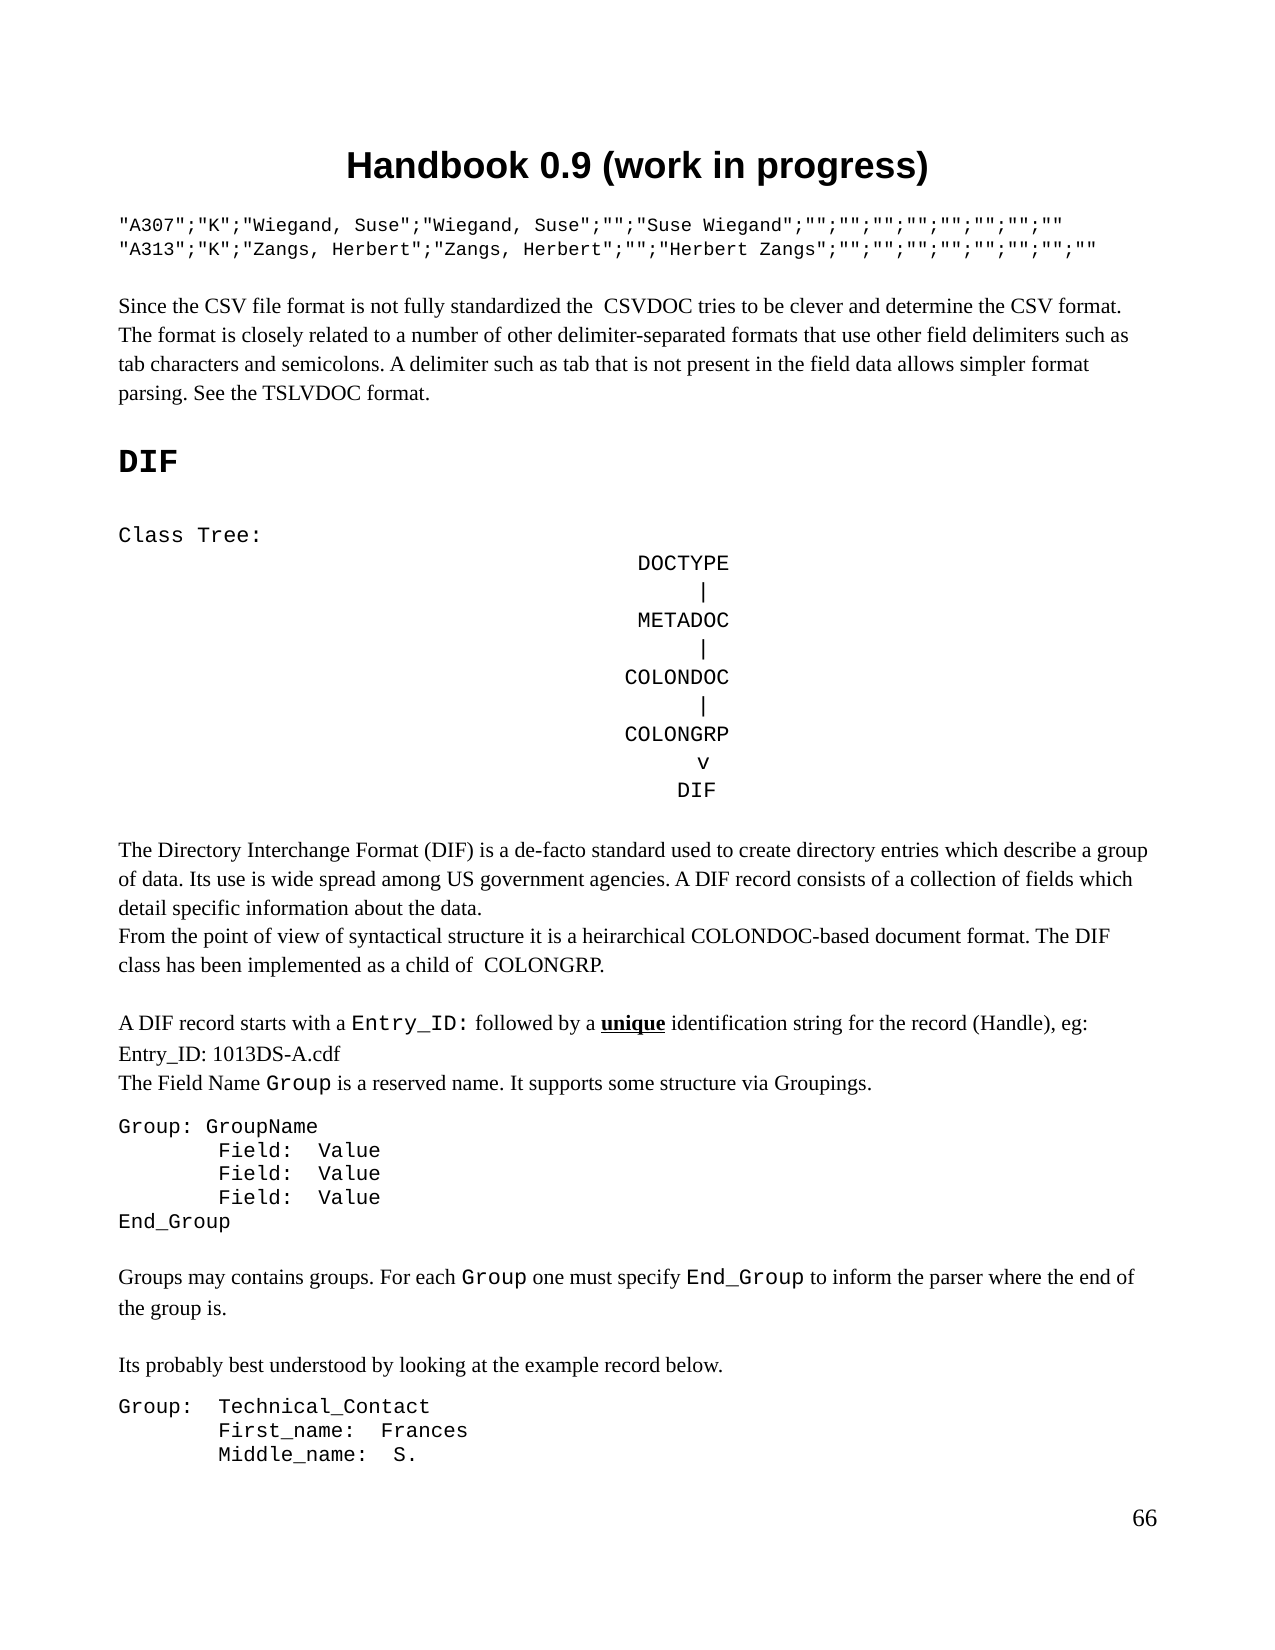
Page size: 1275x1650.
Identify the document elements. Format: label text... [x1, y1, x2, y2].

text DOCTYPE [118, 552, 1157, 577]
text First_name: Frances [118, 1420, 1157, 1444]
text End_Group [118, 1211, 1157, 1234]
text | [118, 694, 1157, 719]
text Field: Value [118, 1163, 1157, 1187]
text | [118, 581, 1157, 605]
text Since the CSV file format is not fully standardized the CSVDOC tries to be clever and determine the CSV format. The format is closely related to a number of other delimiter-separated formats that use other field delimiters such as tab characters and semicolons. A delimiter such as tab that is not present in the field data allows simpler format parsing. See the TSLVDOC format. [118, 293, 1157, 405]
text COLONDOC [118, 666, 1157, 691]
text "A307";"K";"Wiegand, Suse";"Wiegand, Suse";"";"Suse Wiegand";"";"";"";"";"";"";"";"" [118, 216, 1157, 237]
text | [118, 637, 1157, 662]
text Class Tree: [118, 524, 1157, 548]
text v [118, 751, 1157, 776]
text From the point of view of syntactical structure it is a heirarchical COLONDOC-based document format. The DIF class has been implemented as a child of COLONGRP. [118, 923, 1157, 978]
text Groups may contains groups. For each Group one must specify End_Group to inform the parser where the end of the group is. [118, 1264, 1157, 1320]
text Field: Value [118, 1187, 1157, 1211]
text The Directory Interchange Format (DIF) is a de-facto standard used to create directory entries which describe a group of data. Its use is wide spread among US government agencies. A DIF record consists of a collection of fields which detail specific information about the data. [118, 837, 1157, 920]
text Group: GroupName [118, 1116, 1157, 1140]
text "A313";"K";"Zangs, Herbert";"Zangs, Herbert";"";"Herbert Zangs";"";"";"";"";"";"";"";"" [118, 240, 1157, 261]
text COLONGRP [118, 723, 1157, 748]
text Its probably best understood by looking at the example record below. [118, 1352, 1157, 1378]
text Middle_name: S. [118, 1444, 1157, 1467]
text DIF [118, 780, 1157, 804]
text Group: Technical_Contact [118, 1396, 1157, 1420]
text METADOC [118, 609, 1157, 634]
text A DIF record starts with a Entry_ID: followed by a unique identification string for the record (Handle), eg: Entry_ID: 1013DS-A.cdf The Field Name Group is a reserved name. It supports some structure via Groupings. [118, 1010, 1157, 1097]
text Field: Value [118, 1140, 1157, 1163]
subtitle DIF [118, 445, 1157, 483]
